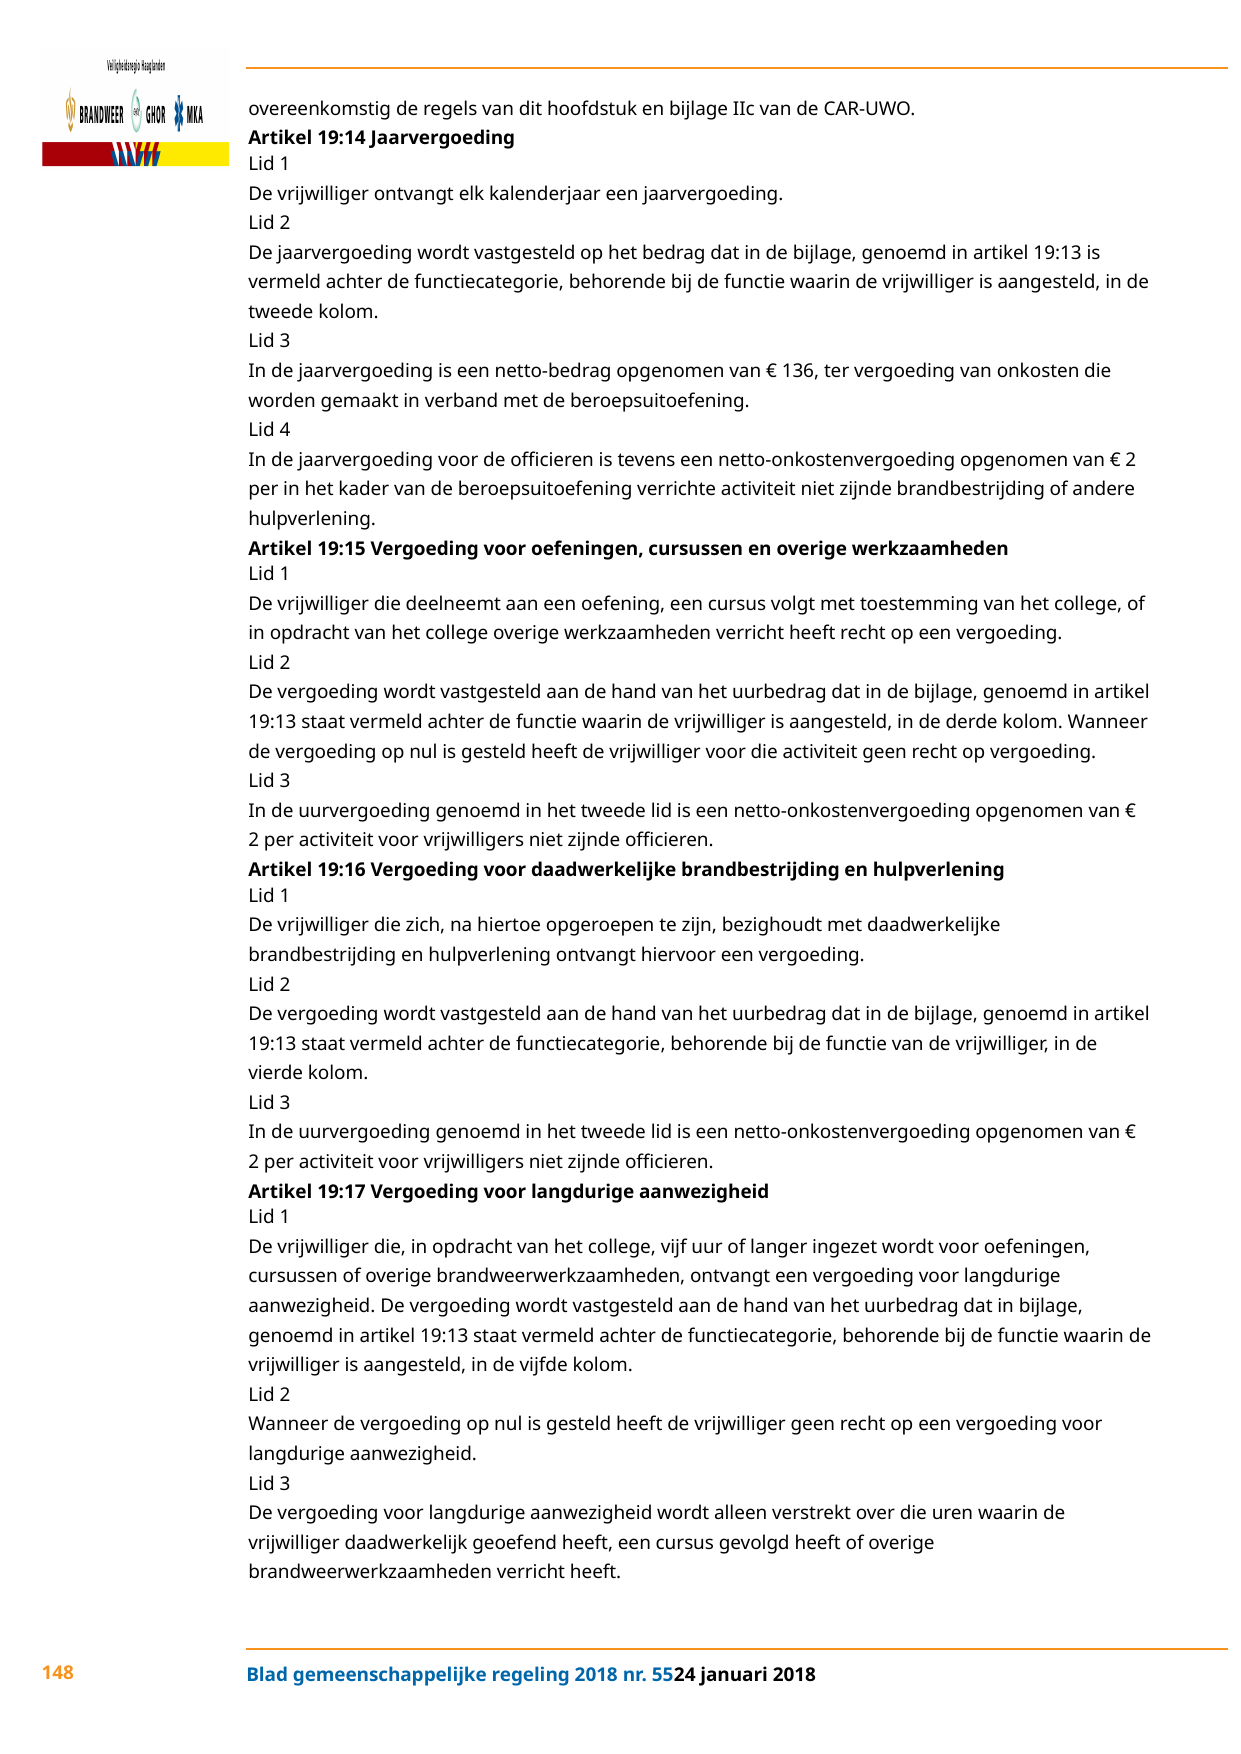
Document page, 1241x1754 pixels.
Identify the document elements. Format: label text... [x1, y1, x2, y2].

text Lid 3 [248, 767, 1152, 793]
text Lid 3 [248, 1470, 1152, 1496]
text Lid 2 [248, 649, 1152, 675]
text De vergoeding voor langdurige aanwezigheid wordt alleen verstrekt over die uren waarin de vrijwilliger daadwerkelijk geoefend heeft, een cursus gevolgd heeft of overige brandweerwerkzaamheden verricht heeft. [248, 1499, 1152, 1584]
text De vrijwilliger die, in opdracht van het college, vijf uur of langer ingezet wordt voor oefeningen, cursussen of overige brandweerwerkzaamheden, ontvangt een vergoeding voor langdurige aanwezigheid. De vergoeding wordt vastgesteld aan de hand van het uurbedrag dat in bijlage, genoemd in artikel 19:13 staat vermeld achter de functiecategorie, behorende bij de functie waarin de vrijwilliger is aangesteld, in de vijfde kolom. [248, 1233, 1152, 1377]
picture [41, 47, 231, 172]
text De vrijwilliger die deelneemt aan een oefening, een cursus volgt met toestemming van het college, of in opdracht van het college overige werkzaamheden verricht heeft recht op een vergoeding. [248, 590, 1152, 645]
text Lid 3 [248, 1089, 1152, 1115]
text Artikel 19:15 Vergoeding voor oefeningen, cursussen en overige werkzaamheden [248, 535, 1152, 560]
text Artikel 19:14 Jaarvergoeding [248, 124, 1152, 150]
text Lid 1 [248, 560, 1152, 586]
text In de jaarvergoeding is een netto-bedrag opgenomen van € 136, ter vergoeding van onkosten die worden gemaakt in verband met de beroepsuitoefening. [248, 357, 1152, 412]
text Lid 2 [248, 1381, 1152, 1407]
text Lid 1 [248, 1203, 1152, 1229]
text De jaarvergoeding wordt vastgesteld op het bedrag dat in de bijlage, genoemd in artikel 19:13 is vermeld achter de functiecategorie, behorende bij de functie waarin de vrijwilliger is aangesteld, in de tweede kolom. [248, 239, 1152, 324]
text Lid 1 [248, 150, 1152, 176]
text De vrijwilliger die zich, na hiertoe opgeroepen te zijn, bezighoudt met daadwerkelijke brandbestrijding en hulpverlening ontvangt hiervoor een vergoeding. [248, 912, 1152, 967]
text De vrijwilliger ontvangt elk kalenderjaar een jaarvergoeding. [248, 180, 1152, 205]
text In de uurvergoeding genoemd in het tweede lid is een netto-onkostenvergoeding opgenomen van € 2 per activiteit voor vrijwilligers niet zijnde officieren. [248, 797, 1152, 852]
text Wanneer de vergoeding op nul is gesteld heeft de vrijwilliger geen recht op een vergoeding voor langdurige aanwezigheid. [248, 1411, 1152, 1466]
text De vergoeding wordt vastgesteld aan de hand van het uurbedrag dat in de bijlage, genoemd in artikel 19:13 staat vermeld achter de functie waarin de vrijwilliger is aangesteld, in de derde kolom. Wanneer de vergoeding op nul is gesteld heeft de vrijwilliger voor die activiteit geen recht op vergoeding. [248, 679, 1152, 764]
text overeenkomstig de regels van dit hoofdstuk en bijlage IIc van de CAR-UWO. [248, 95, 1152, 121]
text Lid 4 [248, 416, 1152, 442]
text Artikel 19:17 Vergoeding voor langdurige aanwezigheid [248, 1178, 1152, 1203]
text Lid 2 [248, 971, 1152, 996]
text Lid 2 [248, 209, 1152, 235]
text Artikel 19:16 Vergoeding voor daadwerkelijke brandbestrijding en hulpverlening [248, 856, 1152, 882]
text In de jaarvergoeding voor de officieren is tevens een netto-onkostenvergoeding opgenomen van € 2 per in het kader van de beroepsuitoefening verrichte activiteit niet zijnde brandbestrijding of andere hulpverlening. [248, 446, 1152, 531]
text Lid 1 [248, 882, 1152, 908]
text In de uurvergoeding genoemd in het tweede lid is een netto-onkostenvergoeding opgenomen van € 2 per activiteit voor vrijwilligers niet zijnde officieren. [248, 1119, 1152, 1174]
text De vergoeding wordt vastgesteld aan de hand van het uurbedrag dat in de bijlage, genoemd in artikel 19:13 staat vermeld achter de functiecategorie, behorende bij de functie van de vrijwilliger, in de vierde kolom. [248, 1000, 1152, 1085]
text Lid 3 [248, 328, 1152, 353]
